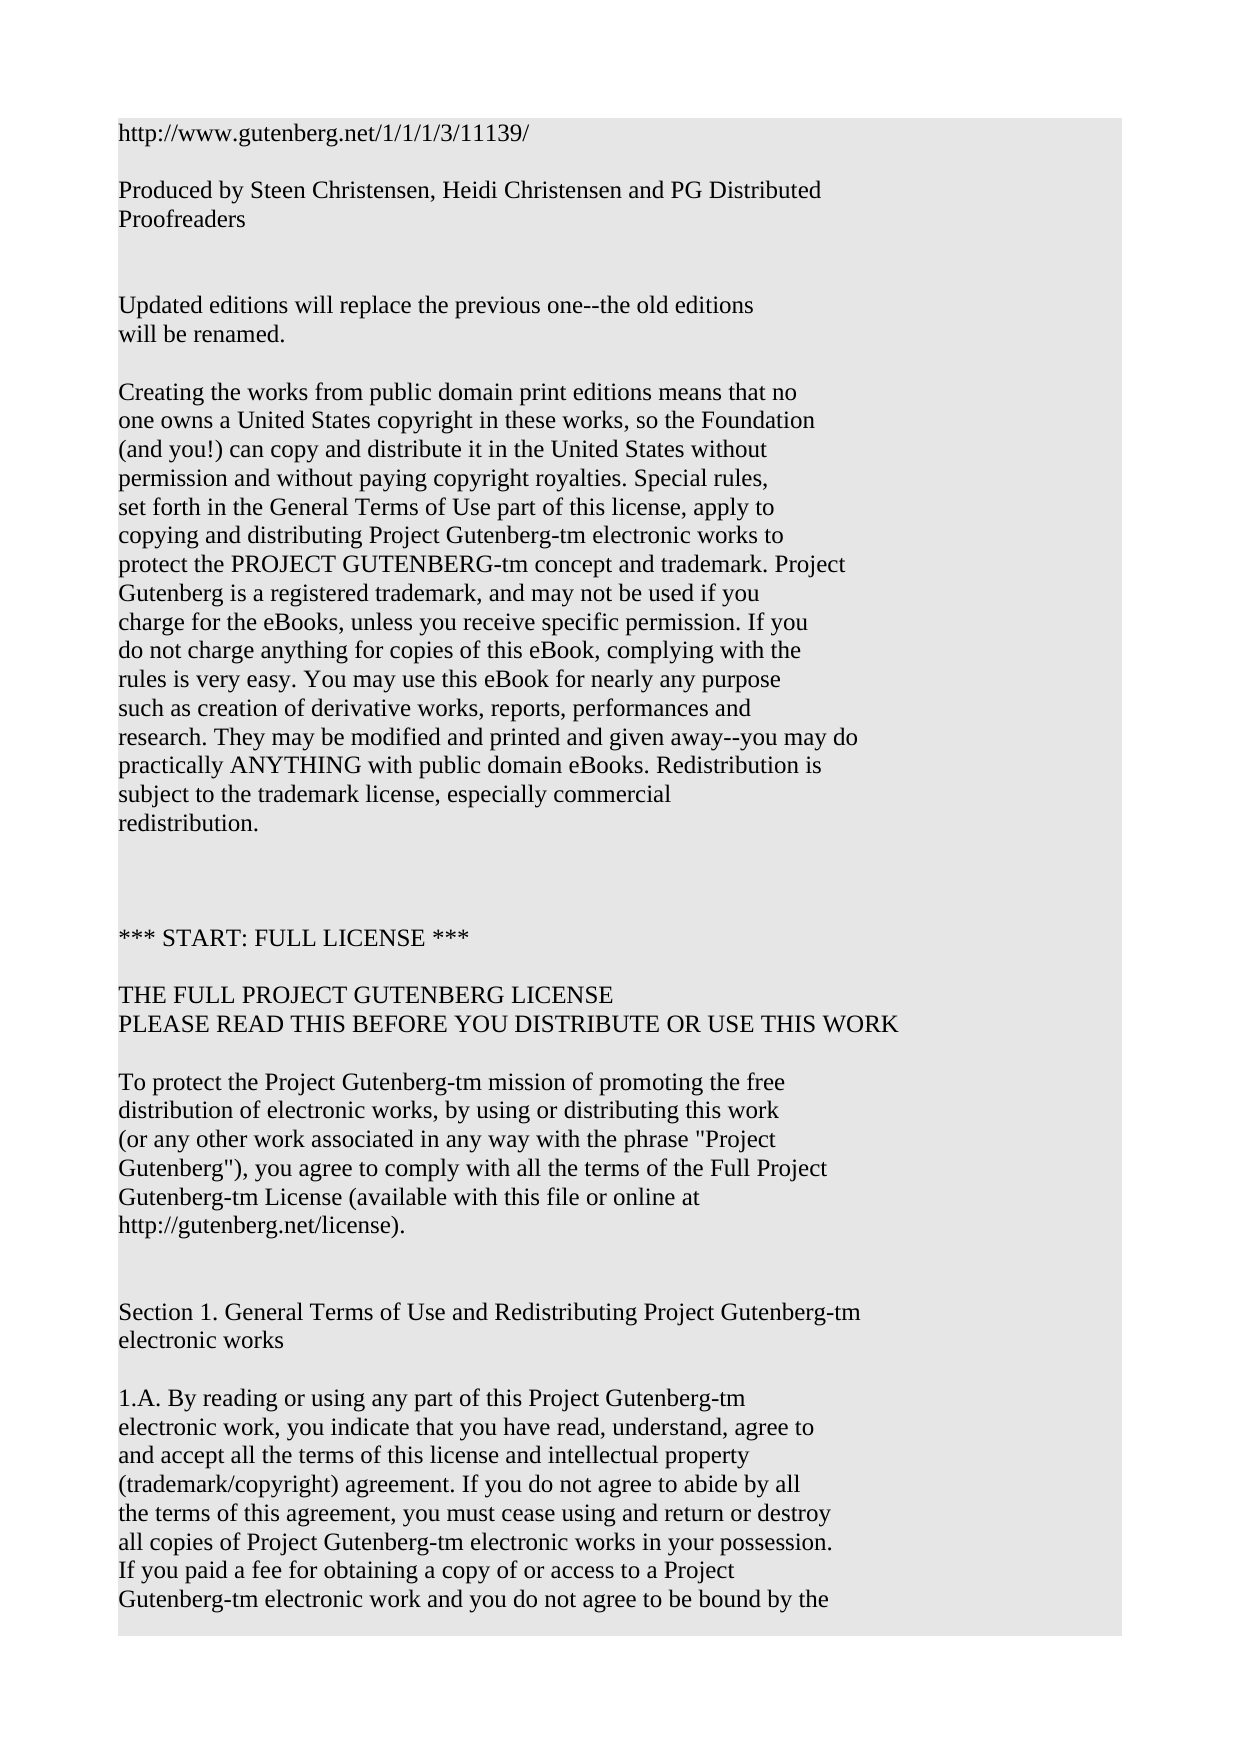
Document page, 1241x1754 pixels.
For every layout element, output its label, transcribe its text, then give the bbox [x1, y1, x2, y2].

text 1.A. By reading or using any part of this Project Gutenberg-tm [118, 1383, 1122, 1412]
text Gutenberg-tm electronic work and you do not agree to be bound by the [118, 1584, 1122, 1613]
text Gutenberg"), you agree to comply with all the terms of the Full Project [118, 1153, 1122, 1182]
text subject to the trademark license, especially commercial [118, 779, 1122, 808]
text permission and without paying copyright royalties. Special rules, [118, 463, 1122, 492]
text and accept all the terms of this license and intellectual property [118, 1441, 1122, 1469]
text electronic works [118, 1326, 1122, 1354]
text the terms of this agreement, you must cease using and return or destroy [118, 1498, 1122, 1527]
text Proofreaders [118, 204, 1122, 233]
text *** START: FULL LICENSE *** [118, 923, 1122, 952]
text Produced by Steen Christensen, Heidi Christensen and PG Distributed [118, 176, 1122, 204]
text protect the PROJECT GUTENBERG-tm concept and trademark. Project [118, 549, 1122, 578]
text do not charge anything for copies of this eBook, complying with the [118, 636, 1122, 664]
text rules is very easy. You may use this eBook for nearly any purpose [118, 664, 1122, 693]
text http://gutenberg.net/license). [118, 1211, 1122, 1239]
text redistribution. [118, 808, 1122, 837]
text one owns a United States copyright in these works, so the Foundation [118, 406, 1122, 434]
text all copies of Project Gutenberg-tm electronic works in your possession. [118, 1527, 1122, 1556]
text (and you!) can copy and distribute it in the United States without [118, 434, 1122, 463]
text distribution of electronic works, by using or distributing this work [118, 1096, 1122, 1124]
text http://www.gutenberg.net/1/1/1/3/11139/ [118, 118, 1122, 147]
text PLEASE READ THIS BEFORE YOU DISTRIBUTE OR USE THIS WORK [118, 1009, 1122, 1038]
text copying and distributing Project Gutenberg-tm electronic works to [118, 521, 1122, 549]
text Updated editions will replace the previous one--the old editions [118, 291, 1122, 319]
text electronic work, you indicate that you have read, understand, agree to [118, 1412, 1122, 1441]
text Gutenberg is a registered trademark, and may not be used if you [118, 578, 1122, 607]
text (or any other work associated in any way with the phrase "Project [118, 1124, 1122, 1153]
text THE FULL PROJECT GUTENBERG LICENSE [118, 981, 1122, 1009]
text practically ANYTHING with public domain eBooks. Redistribution is [118, 751, 1122, 779]
text If you paid a fee for obtaining a copy of or access to a Project [118, 1556, 1122, 1584]
text charge for the eBooks, unless you receive specific permission. If you [118, 607, 1122, 636]
text Section 1. General Terms of Use and Redistributing Project Gutenberg-tm [118, 1297, 1122, 1326]
text Gutenberg-tm License (available with this file or online at [118, 1182, 1122, 1211]
text research. They may be modified and printed and given away--you may do [118, 722, 1122, 751]
text set forth in the General Terms of Use part of this license, apply to [118, 492, 1122, 521]
text To protect the Project Gutenberg-tm mission of promoting the free [118, 1067, 1122, 1096]
text such as creation of derivative works, reports, performances and [118, 693, 1122, 722]
text Creating the works from public domain print editions means that no [118, 377, 1122, 406]
text will be renamed. [118, 319, 1122, 348]
text (trademark/copyright) agreement. If you do not agree to abide by all [118, 1469, 1122, 1498]
